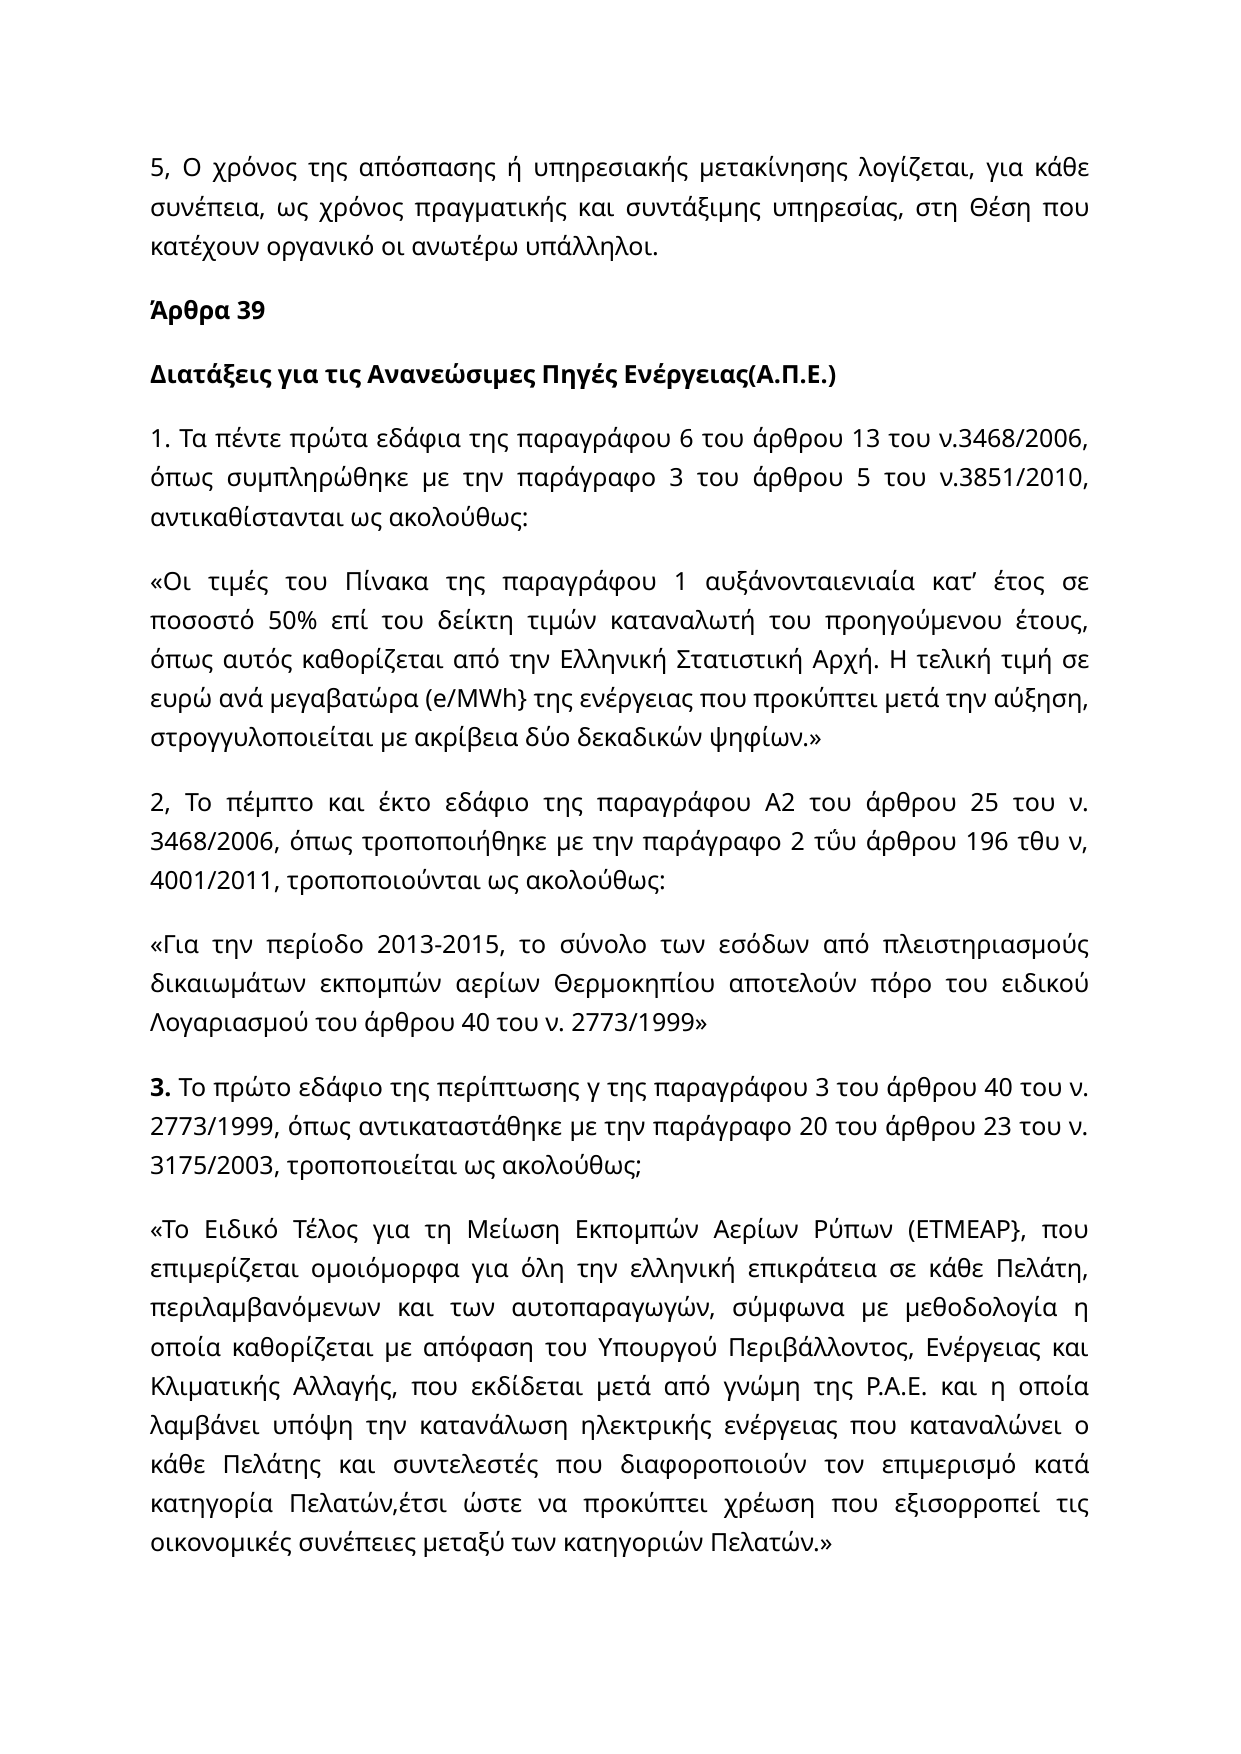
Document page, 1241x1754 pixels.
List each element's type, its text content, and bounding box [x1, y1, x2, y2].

text Διατάξεις για τις Ανανεώσιμες Πηγές Ενέργειας(Α.Π.Ε.) [150, 357, 1090, 391]
text 2, Το πέμπτο και έκτο εδάφιο της παραγράφου A2 του άρθρου 25 του ν. 3468/2006, όπως τροποποιήθηκε με την παράγραφο 2 τΰυ άρθρου 196 τθυ ν, 4001/2011, τροποποιούνται ως ακολούθως: [150, 784, 1090, 897]
text 3. Το πρώτο εδάφιο της περίπτωσης γ της παραγράφου 3 του άρθρου 40 του ν. 2773/1999, όπως αντικαταστάθηκε με την παράγραφο 20 του άρθρου 23 του ν. 3175/2003, τροποποιείται ως ακολούθως; [150, 1069, 1090, 1182]
text 5, Ο χρόνος της απόσπασης ή υπηρεσιακής μετακίνησης λογίζεται, για κάθε συνέπεια, ως χρόνος πραγματικής και συντάξιμης υπηρεσίας, στη Θέση που κατέχουν οργανικό οι ανωτέρω υπάλληλοι. [150, 150, 1090, 262]
text 1. Τα πέντε πρώτα εδάφια της παραγράφου 6 του άρθρου 13 του ν.3468/2006, όπως συμπληρώθηκε με την παράγραφο 3 του άρθρου 5 του ν.3851/2010, αντικαθίστανται ως ακολούθως: [150, 421, 1090, 533]
text Άρθρα 39 [150, 292, 1090, 327]
text «Οι τιμές του Πίνακα της παραγράφου 1 αυξάνονταιενιαία κατ’ έτος σε ποσοστό 50% επί του δείκτη τιμών καταναλωτή του προηγούμενου έτους, όπως αυτός καθορίζεται από την Ελληνική Στατιστική Αρχή. Η τελική τιμή σε ευρώ ανά μεγαβατώρα (e/MWh} της ενέργειας που προκύπτει μετά την αύξηση, στρογγυλοποιείται με ακρίβεια δύο δεκαδικών ψηφίων.» [150, 563, 1090, 754]
text «Για την περίοδο 2013-2015, το σύνολο των εσόδων από πλειστηριασμούς δικαιωμάτων εκπομπών αερίων Θερμοκηπίου αποτελούν πόρο του ειδικού Λογαριασμού του άρθρου 40 του ν. 2773/1999» [150, 927, 1090, 1039]
text «Το Ειδικό Τέλος για τη Μείωση Εκπομπών Αερίων Ρύπων (ΕΤΜΕΑΡ}, που επιμερίζεται ομοιόμορφα για όλη την ελληνική επικράτεια σε κάθε Πελάτη, περιλαμβανόμενων και των αυτοπαραγωγών, σύμφωνα με μεθοδολογία η οποία καθορίζεται με απόφαση του Υπουργού Περιβάλλοντος, Ενέργειας και Κλιματικής Αλλαγής, που εκδίδεται μετά από γνώμη της P.A.E. και η οποία λαμβάνει υπόψη την κατανάλωση ηλεκτρικής ενέργειας που καταναλώνει ο κάθε Πελάτης και συντελεστές που διαφοροποιούν τον επιμερισμό κατά κατηγορία Πελατών,έτσι ώστε να προκύπτει χρέωση που εξισορροπεί τις οικονομικές συνέπειες μεταξύ των κατηγοριών Πελατών.» [150, 1212, 1090, 1559]
